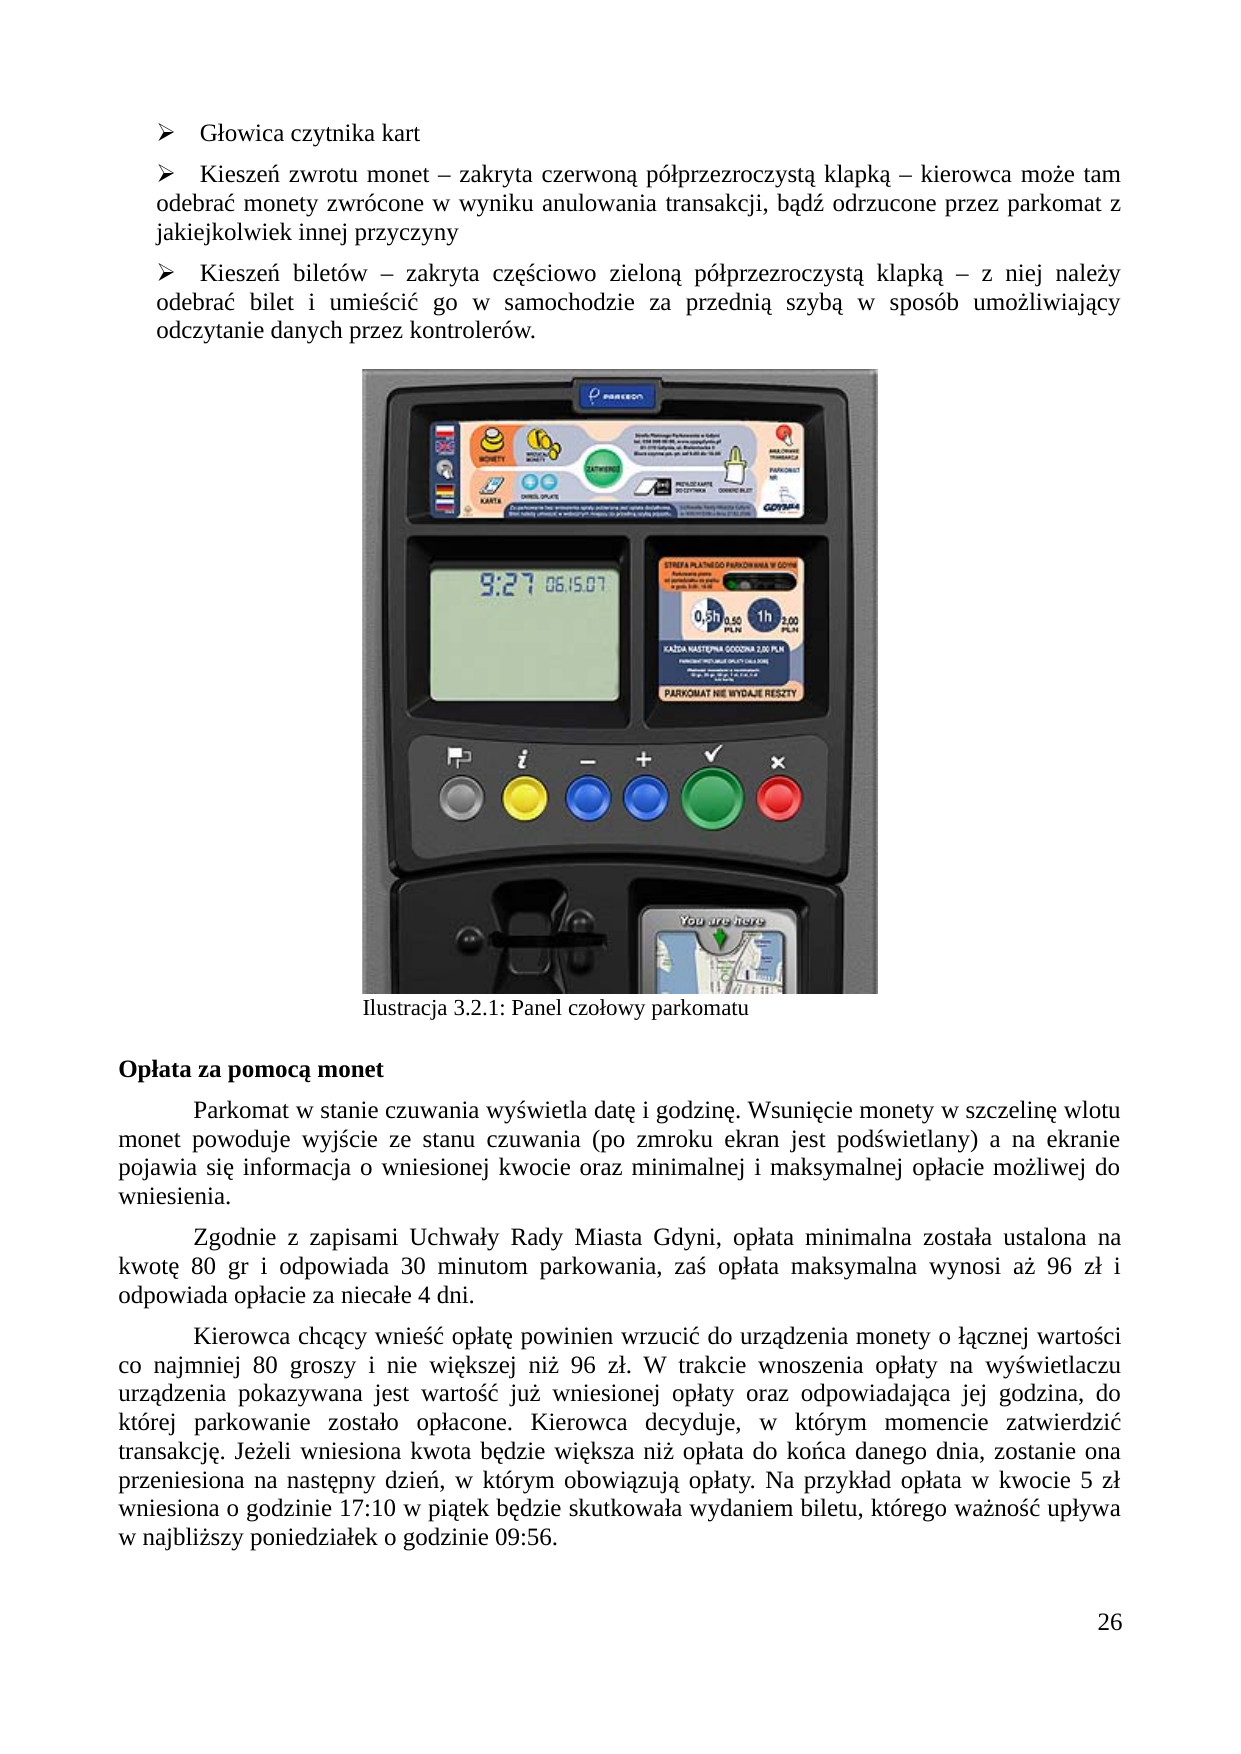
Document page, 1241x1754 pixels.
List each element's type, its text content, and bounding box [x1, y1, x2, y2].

text Kierowca chcący wnieść opłatę powinien wrzucić do urządzenia monety o łącznej wartości co najmniej 80 groszy i nie większej niż 96 zł. W trakcie wnoszenia opłaty na wyświetlaczu urządzenia pokazywana jest wartość już wniesionej opłaty oraz odpowiadająca jej godzina, do której parkowanie zostało opłacone. Kierowca decyduje, w którym momencie zatwierdzić transakcję. Jeżeli wniesiona kwota będzie większa niż opłata do końca danego dnia, zostanie ona przeniesiona na następny dzień, w którym obowiązują opłaty. Na przykład opłata w kwocie 5 zł wniesiona o godzinie 17:10 w piątek będzie skutkowała wydaniem biletu, którego ważność upływa w najbliższy poniedziałek o godzinie 09:56. [118, 1321, 1122, 1551]
list Kieszeń biletów – zakryta częściowo zieloną półprzezroczystą klapką – z niej należy odebrać bilet i umieścić go w samochodzie za przednią szybą w sposób umożliwiający odczytanie danych przez kontrolerów. [118, 258, 1122, 344]
text Zgodnie z zapisami Uchwały Rady Miasta Gdyni, opłata minimalna została ustalona na kwotę 80 gr i odpowiada 30 minutom parkowania, zaś opłata maksymalna wynosi aż 96 zł i odpowiada opłacie za niecałe 4 dni. [118, 1222, 1122, 1309]
text Opłata za pomocą monet [118, 1054, 1122, 1083]
text Parkomat w stanie czuwania wyświetla datę i godzinę. Wsunięcie monety w szczelinę wlotu monet powoduje wyjście ze stanu czuwania (po zmroku ekran jest podświetlany) a na ekranie pojawia się informacja o wniesionej kwocie oraz minimalnej i maksymalnej opłacie możliwej do wniesienia. [118, 1095, 1122, 1210]
list Kieszeń zwrotu monet – zakryta czerwoną półprzezroczystą klapką – kierowca może tam odebrać monety zwrócone w wyniku anulowania transakcji, bądź odrzucone przez parkomat z jakiejkolwiek innej przyczyny [118, 159, 1122, 246]
picture [362, 369, 878, 994]
text Ilustracja 3.2.1: Panel czołowy parkomatu [362, 994, 878, 1020]
list Głowica czytnika kart [118, 118, 1122, 147]
